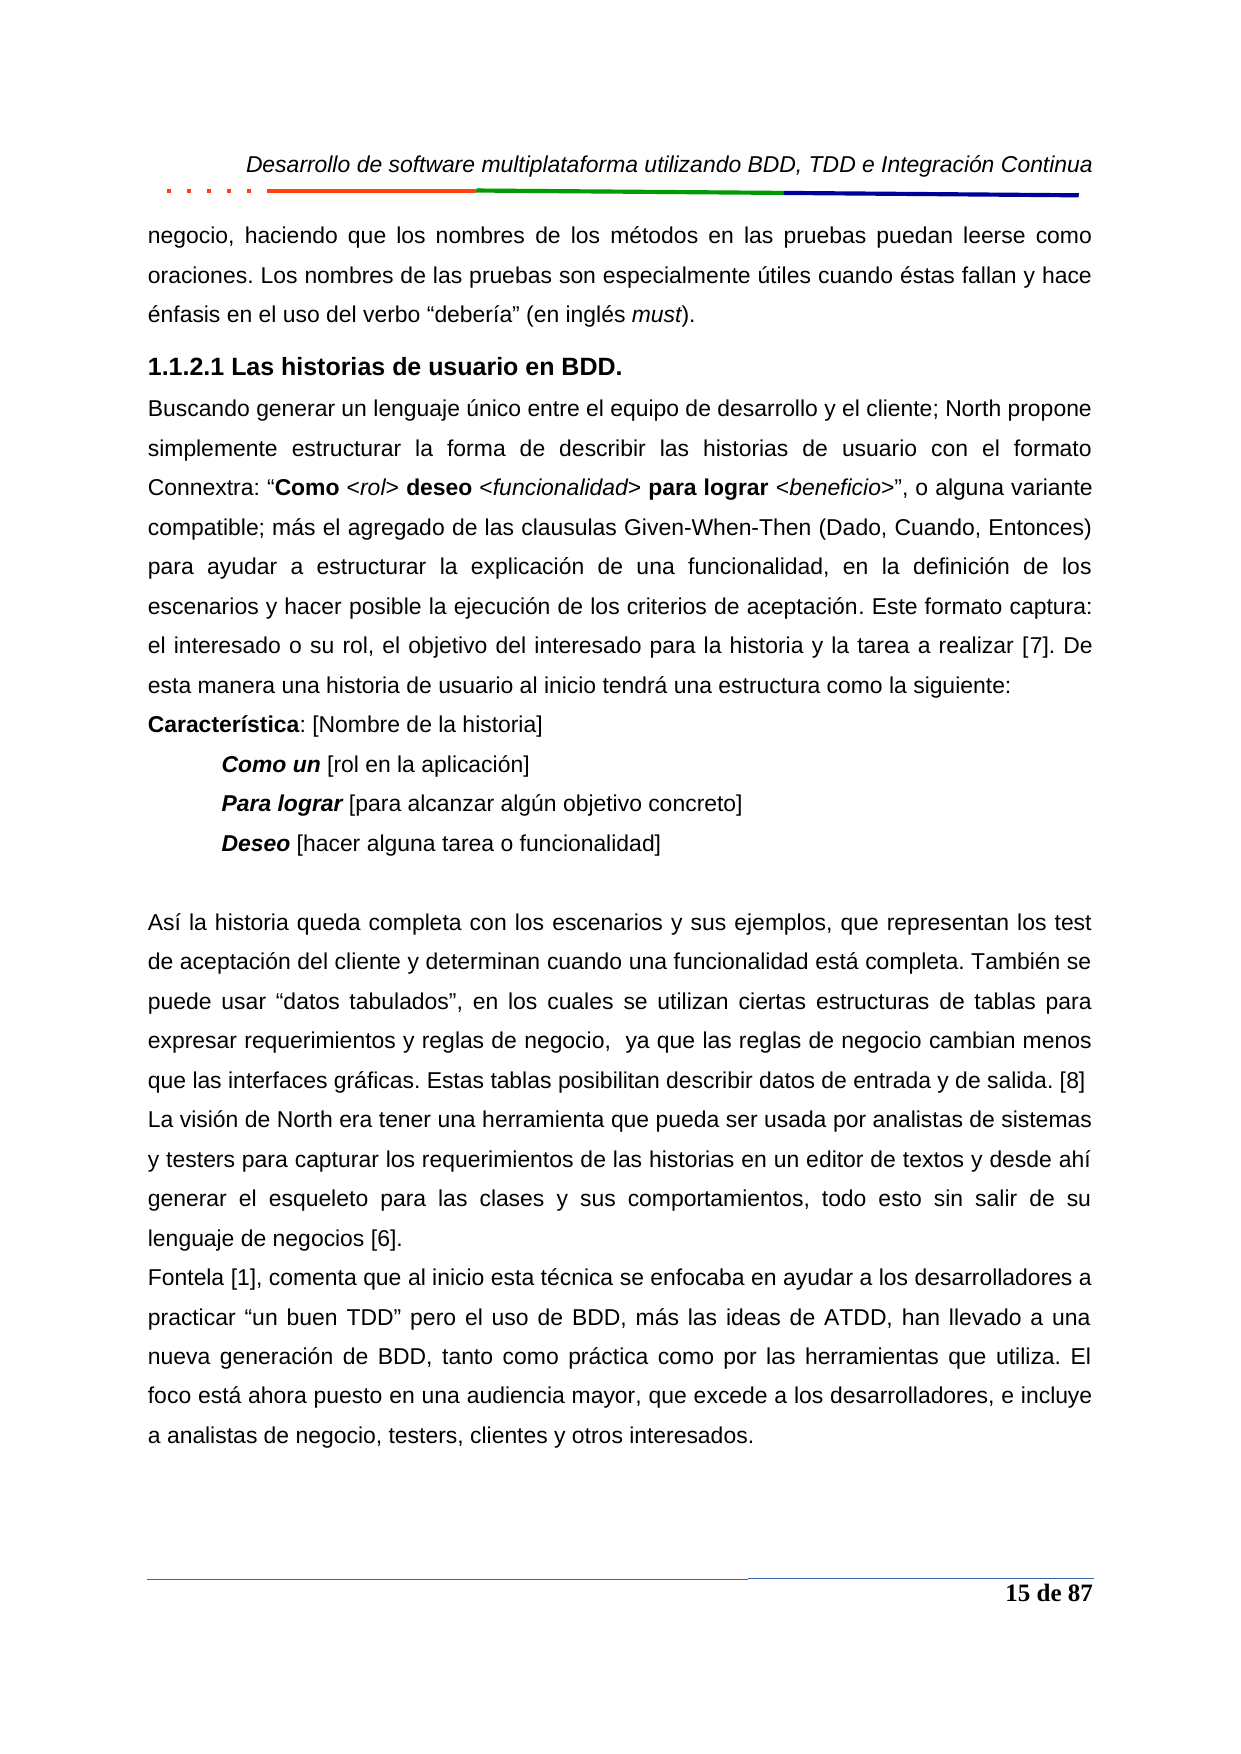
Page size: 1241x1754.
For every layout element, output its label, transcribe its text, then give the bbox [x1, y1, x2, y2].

text Característica: [Nombre de la historia] [148, 711, 1093, 738]
text Buscando generar un lenguaje único entre el equipo de desarrollo y el cliente; North propone simplemente estructurar la forma de describir las historias de usuario con el formato Connextra: “Como <rol> deseo <funcionalidad> para lograr <beneficio>”, o alguna variante compatible; más el agregado de las clausulas Given-When-Then (Dado, Cuando, Entonces) para ayudar a estructurar la explicación de una funcionalidad, en la definición de los escenarios y hacer posible la ejecución de los criterios de aceptación. Este formato captura: el interesado o su rol, el objetivo del interesado para la historia y la tarea a realizar [7]. De esta manera una historia de usuario al inicio tendrá una estructura como la siguiente: [148, 395, 1093, 698]
text 1.1.2.1 Las historias de usuario en BDD. [148, 352, 1093, 381]
text Así la historia queda completa con los escenarios y sus ejemplos, que representan los test de aceptación del cliente y determinan cuando una funcionalidad está completa. También se puede usar “datos tabulados”, en los cuales se utilizan ciertas estructuras de tablas para expresar requerimientos y reglas de negocio, ya que las reglas de negocio cambian menos que las interfaces gráficas. Estas tablas posibilitan describir datos de entrada y de salida. [8] [148, 909, 1093, 1093]
text La visión de North era tener una herramienta que pueda ser usada por analistas de sistemas y testers para capturar los requerimientos de las historias en un editor de textos y desde ahí generar el esqueleto para las clases y sus comportamientos, todo esto sin salir de su lenguaje de negocios [6]. [148, 1106, 1093, 1251]
text Para lograr [para alcanzar algún objetivo concreto] [148, 790, 1093, 817]
text Fontela [1], comenta que al inicio esta técnica se enfocaba en ayudar a los desarrolladores a practicar “un buen TDD” pero el uso de BDD, más las ideas de ATDD, han llevado a una nueva generación de BDD, tanto como práctica como por las herramientas que utiliza. El foco está ahora puesto en una audiencia mayor, que excede a los desarrolladores, e incluye a analistas de negocio, testers, clientes y otros interesados. [148, 1264, 1093, 1448]
text Deseo [hacer alguna tarea o funcionalidad] [148, 830, 1093, 856]
text negocio, haciendo que los nombres de los métodos en las pruebas puedan leerse como oraciones. Los nombres de las pruebas son especialmente útiles cuando éstas fallan y hace énfasis en el uso del verbo “debería” (en inglés must). [148, 222, 1093, 327]
text Como un [rol en la aplicación] [148, 751, 1093, 777]
